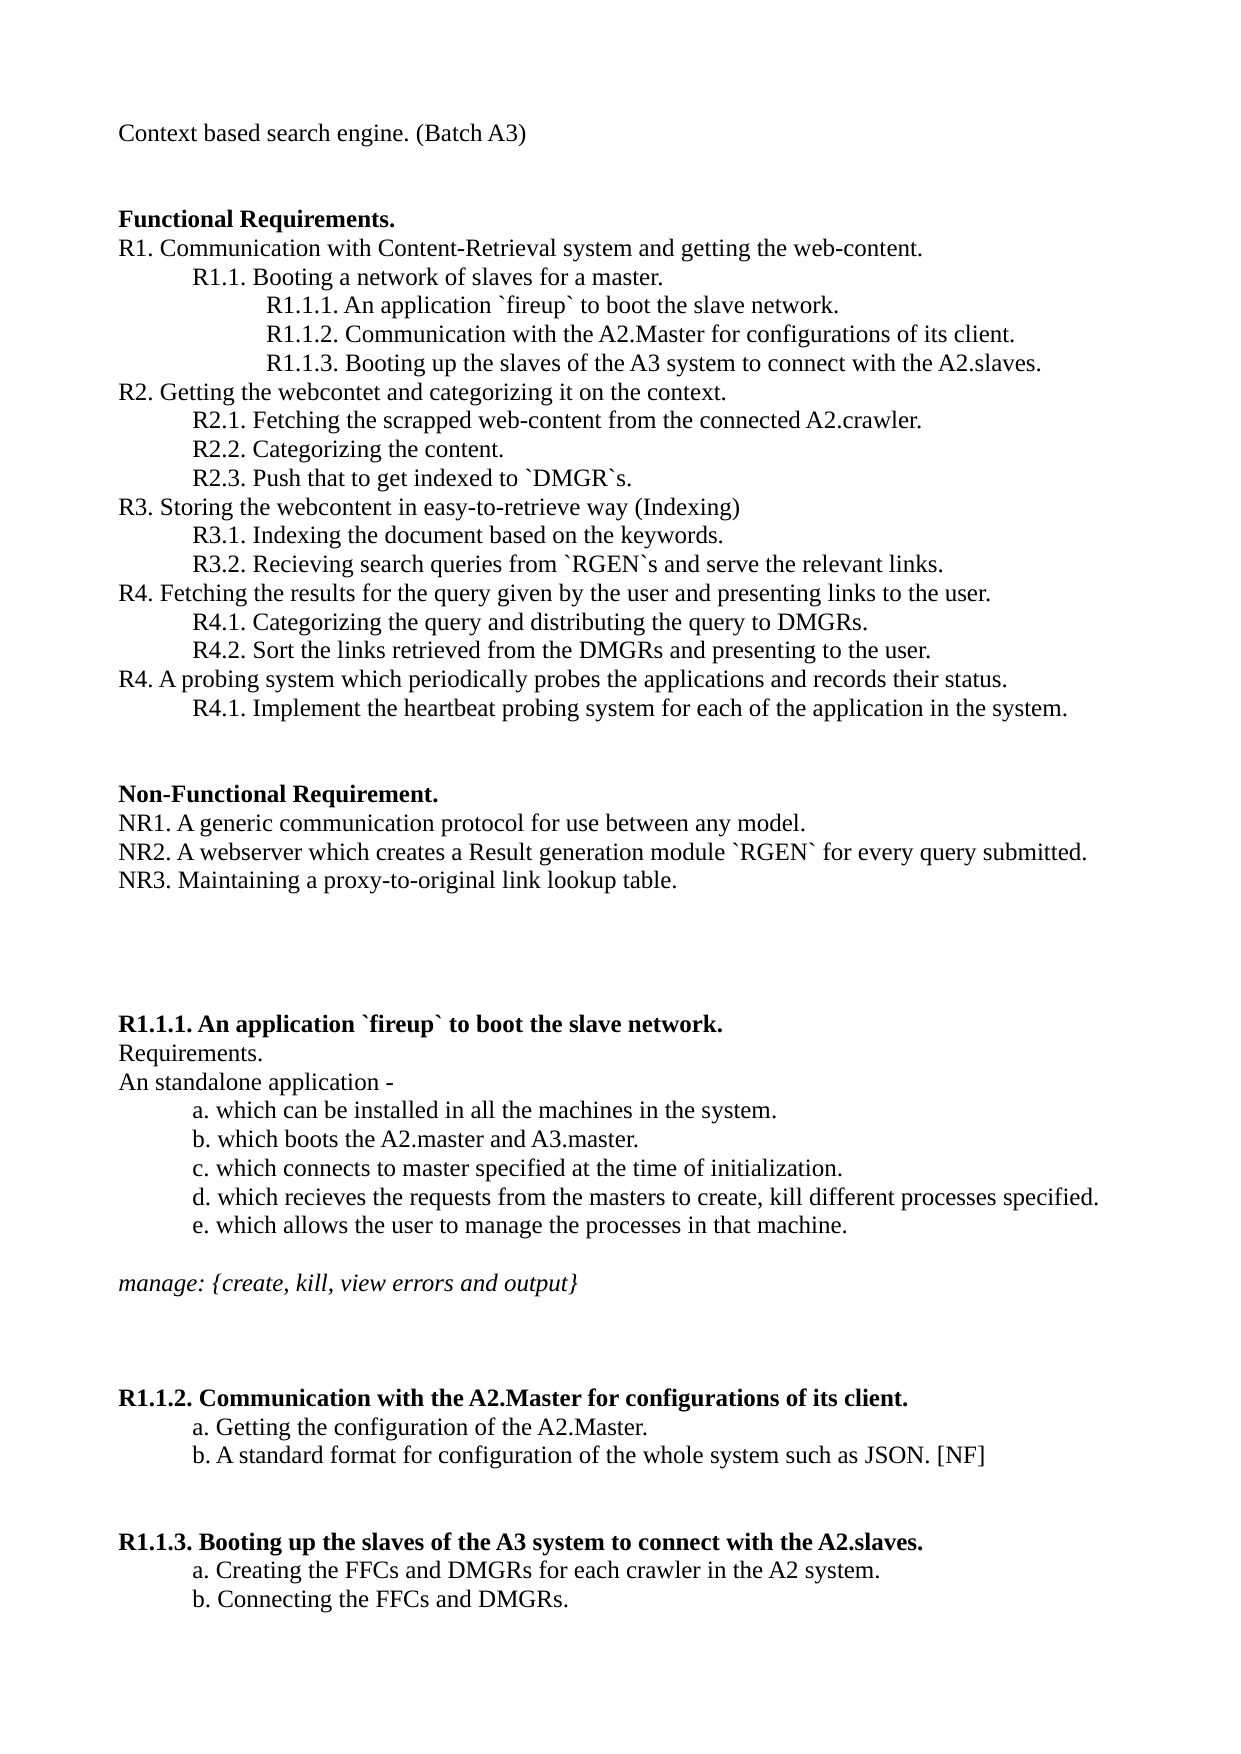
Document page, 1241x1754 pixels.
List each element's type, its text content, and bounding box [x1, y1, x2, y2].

text Requirements. [118, 1038, 1122, 1067]
text R1.1.2. Communication with the A2.Master for configurations of its client. [118, 1383, 1122, 1412]
text An standalone application - [118, 1067, 1122, 1096]
text a. Getting the configuration of the A2.Master. [118, 1412, 1122, 1441]
text R1.1.3. Booting up the slaves of the A3 system to connect with the A2.slaves. [118, 348, 1122, 377]
text b. which boots the A2.master and A3.master. [118, 1124, 1122, 1153]
text R4. Fetching the results for the query given by the user and presenting links to the user. [118, 578, 1122, 607]
text R4. A probing system which periodically probes the applications and records their status. [118, 664, 1122, 693]
text NR1. A generic communication protocol for use between any model. [118, 808, 1122, 837]
text Functional Requirements. [118, 204, 1122, 233]
text R2.1. Fetching the scrapped web-content from the connected A2.crawler. [118, 406, 1122, 434]
text c. which connects to master specified at the time of initialization. [118, 1153, 1122, 1182]
text R2.3. Push that to get indexed to `DMGR`s. [118, 463, 1122, 492]
text b. Connecting the FFCs and DMGRs. [118, 1584, 1122, 1613]
text R1.1. Booting a network of slaves for a master. [118, 262, 1122, 291]
text a. Creating the FFCs and DMGRs for each crawler in the A2 system. [118, 1556, 1122, 1584]
text R4.2. Sort the links retrieved from the DMGRs and presenting to the user. [118, 636, 1122, 664]
text NR3. Maintaining a proxy-to-original link lookup table. [118, 866, 1122, 894]
text R4.1. Implement the heartbeat probing system for each of the application in the system. [118, 693, 1122, 722]
text manage: {create, kill, view errors and output} [118, 1268, 1122, 1297]
text b. A standard format for configuration of the whole system such as JSON. [NF] [118, 1441, 1122, 1469]
text R1. Communication with Content-Retrieval system and getting the web-content. [118, 233, 1122, 262]
text R1.1.3. Booting up the slaves of the A3 system to connect with the A2.slaves. [118, 1527, 1122, 1556]
text d. which recieves the requests from the masters to create, kill different processes specified. [118, 1182, 1122, 1211]
text R2.2. Categorizing the content. [118, 434, 1122, 463]
text R4.1. Categorizing the query and distributing the query to DMGRs. [118, 607, 1122, 636]
text R3.1. Indexing the document based on the keywords. [118, 521, 1122, 549]
text R3. Storing the webcontent in easy-to-retrieve way (Indexing) [118, 492, 1122, 521]
text R1.1.1. An application `fireup` to boot the slave network. [118, 1009, 1122, 1038]
text R3.2. Recieving search queries from `RGEN`s and serve the relevant links. [118, 549, 1122, 578]
text R1.1.2. Communication with the A2.Master for configurations of its client. [118, 319, 1122, 348]
text NR2. A webserver which creates a Result generation module `RGEN` for every query submitted. [118, 837, 1122, 866]
text R1.1.1. An application `fireup` to boot the slave network. [118, 291, 1122, 319]
text Context based search engine. (Batch A3) [118, 118, 1122, 147]
text R2. Getting the webcontet and categorizing it on the context. [118, 377, 1122, 406]
text e. which allows the user to manage the processes in that machine. [118, 1211, 1122, 1239]
text a. which can be installed in all the machines in the system. [118, 1096, 1122, 1124]
text Non-Functional Requirement. [118, 779, 1122, 808]
